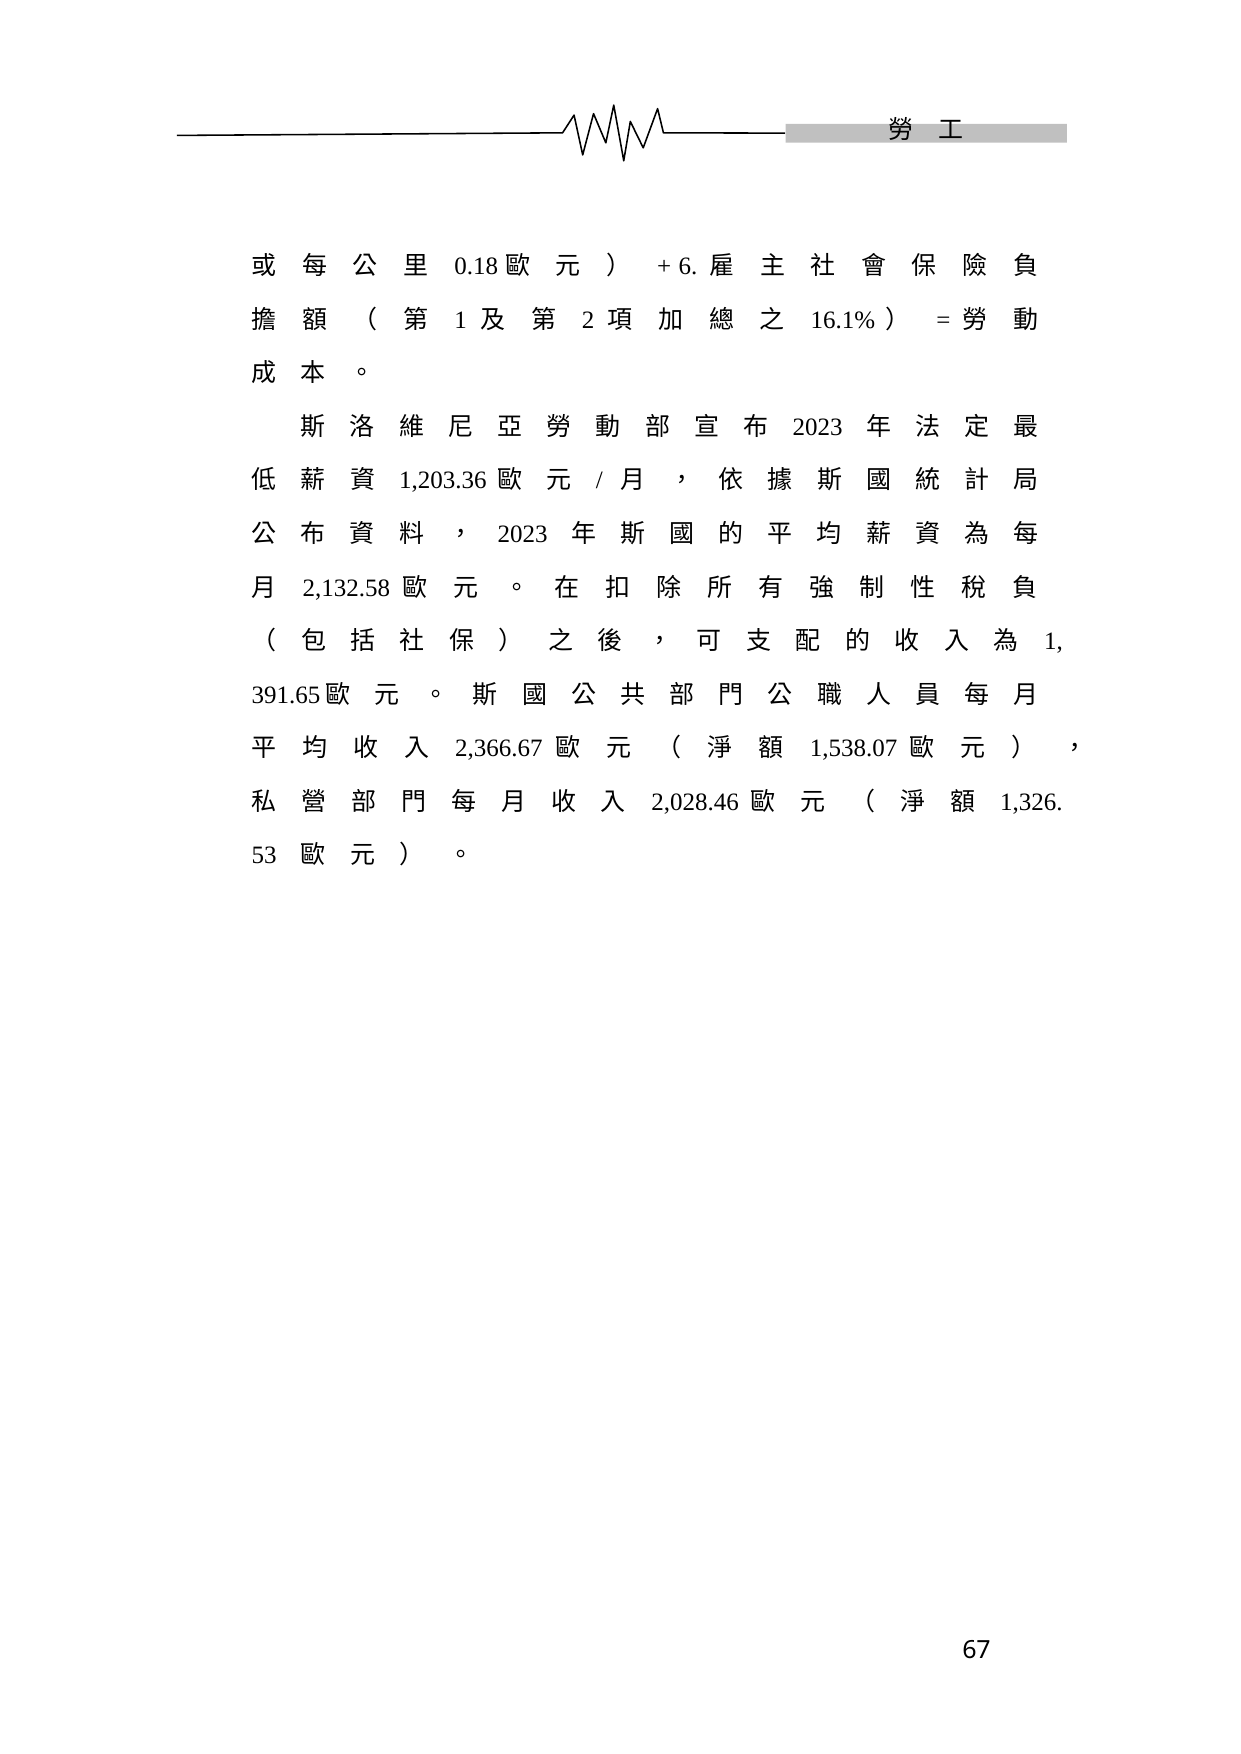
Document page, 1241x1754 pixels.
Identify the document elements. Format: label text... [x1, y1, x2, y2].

text 或每公里0.18歐元）+ 6.雇主社會保險負擔額（第1及第2項加總之16.1%）=勞動成本。 [240, 237, 1063, 398]
text 斯洛維尼亞勞動部宣布2023年法定最低薪資1,203.36歐元/月，依據斯國統計局公布資料，2023年斯國的平均薪資為每月2,132.58歐元。在扣除所有強制性稅負（包括社保）之後，可支配的收入為1,391.65歐元。斯國公共部門公職人員每月平均收入2,366.67歐元（淨額1,538.07歐元），私營部門每月收入2,028.46歐元（淨額1,326.53歐元）。 [240, 398, 1063, 880]
